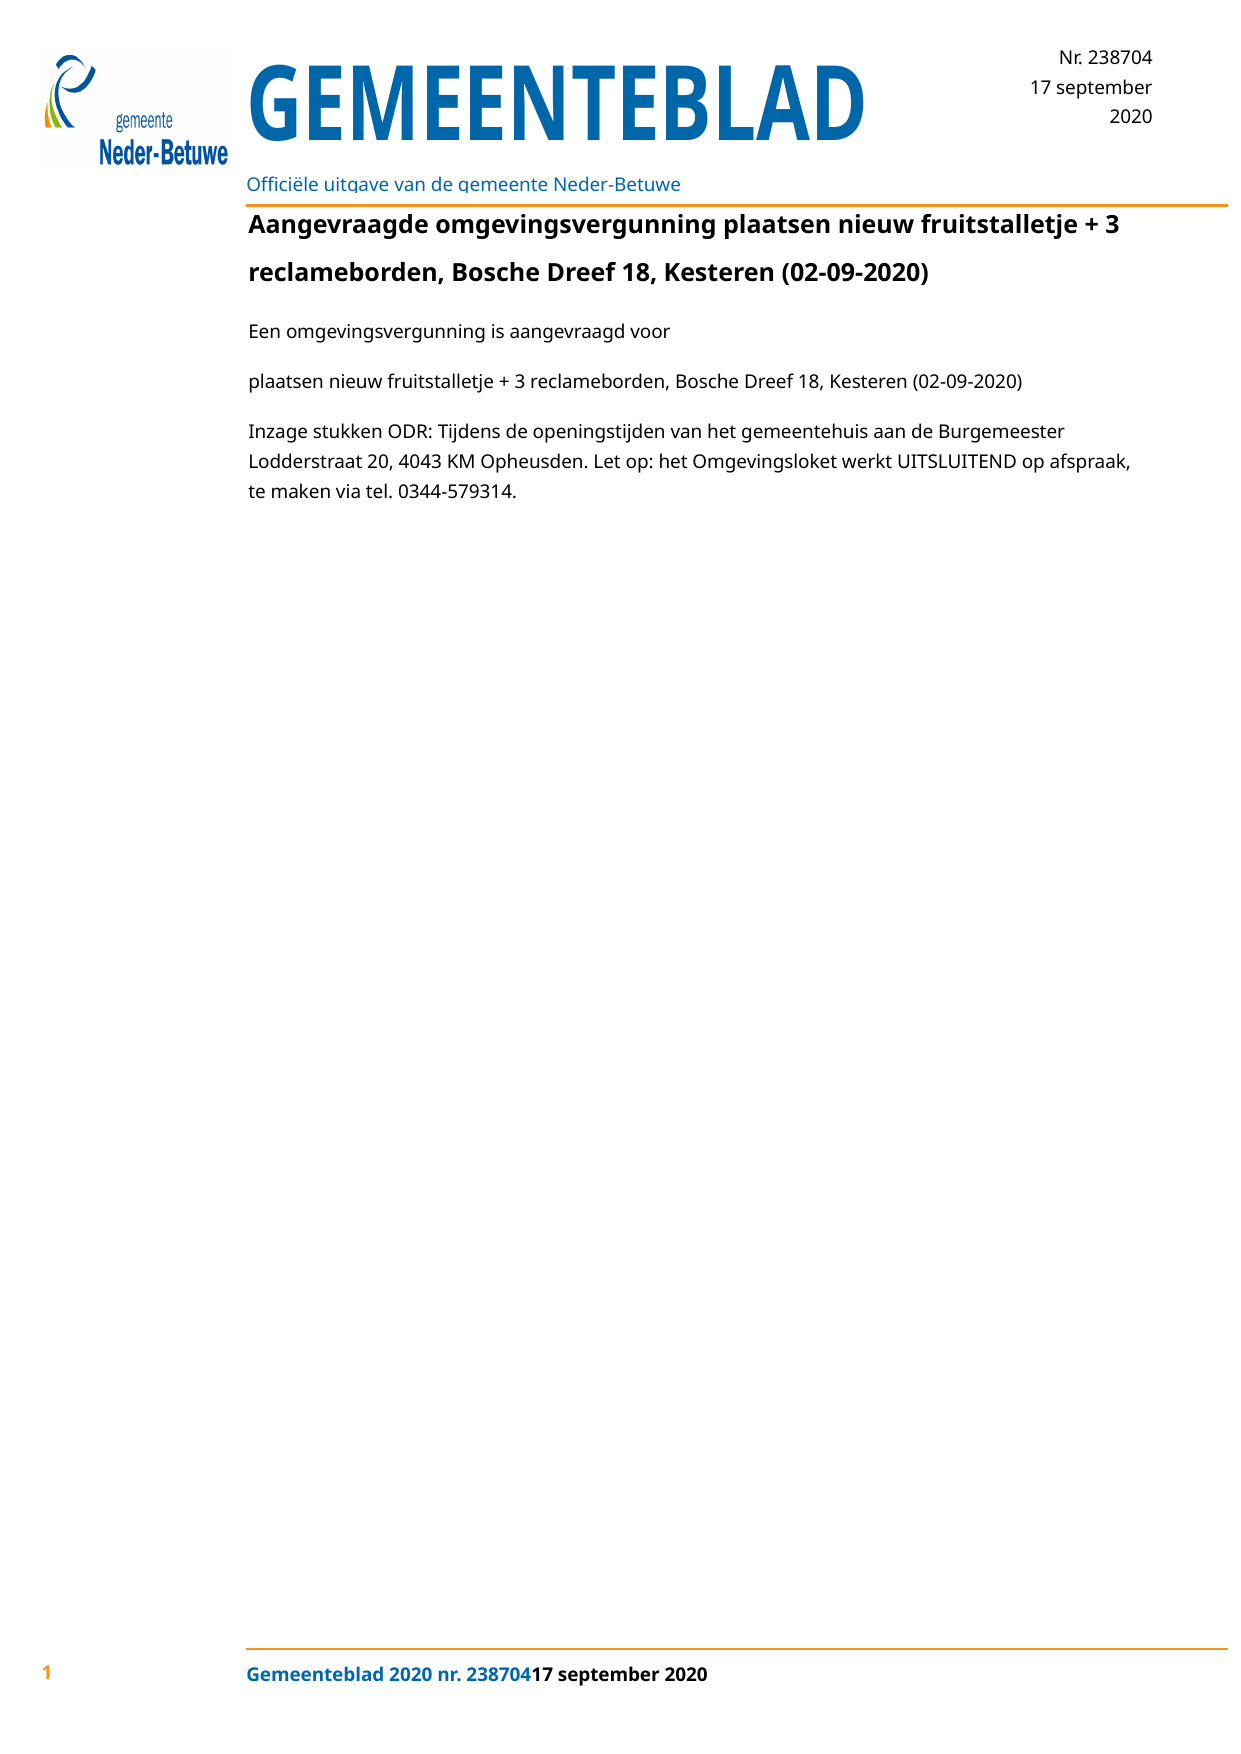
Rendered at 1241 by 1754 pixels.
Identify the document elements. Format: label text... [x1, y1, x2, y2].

text Aangevraagde omgevingsvergunning plaatsen nieuw fruitstalletje + 3 reclameborden, Bosche Dreef 18, Kesteren (02-09-2020) [248, 207, 1152, 288]
text Inzage stukken ODR: Tijdens de openingstijden van het gemeentehuis aan de Burgemeester Lodderstraat 20, 4043 KM Opheusden. Let op: het Omgevingsloket werkt UITSLUITEND op afspraak, te maken via tel. 0344-579314. [248, 419, 1152, 504]
text plaatsen nieuw fruitstalletje + 3 reclameborden, Bosche Dreef 18, Kesteren (02-09-2020) [248, 368, 1152, 394]
text Een omgevingsvergunning is aangevraagd voor [248, 318, 1152, 344]
picture [41, 47, 231, 172]
